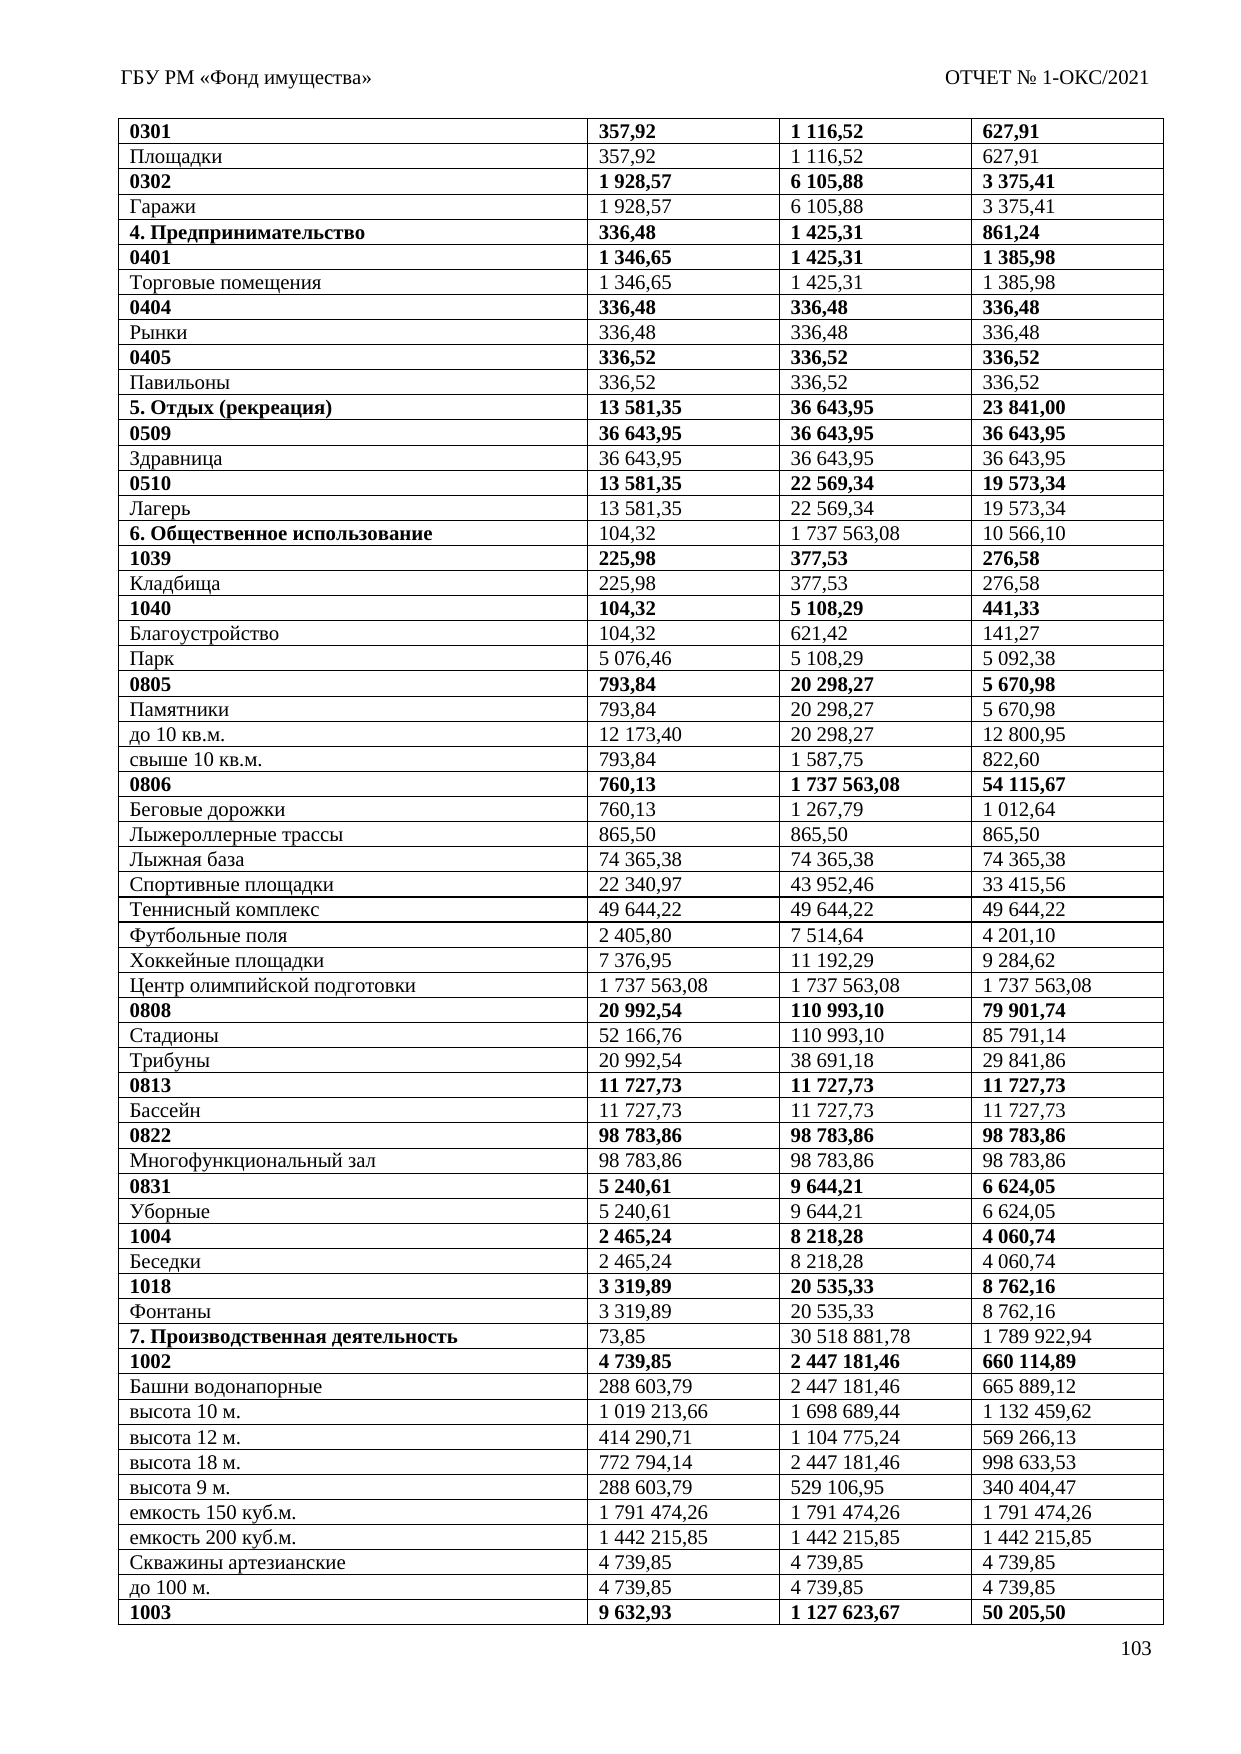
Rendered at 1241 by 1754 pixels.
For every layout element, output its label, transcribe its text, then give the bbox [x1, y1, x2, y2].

table_cell 9 644,21 [780, 1174, 971, 1198]
table_cell 13 581,35 [588, 496, 779, 520]
table_cell Лыжероллерные трассы [119, 822, 587, 846]
table_cell 1 587,75 [780, 747, 971, 771]
table_cell 104,32 [588, 521, 779, 545]
table_cell 1 127 623,67 [780, 1600, 971, 1624]
table_cell 1 267,79 [780, 797, 971, 821]
table_cell 1 789 922,94 [972, 1324, 1163, 1348]
table_cell 1 737 563,08 [780, 772, 971, 796]
table_cell 1039 [119, 546, 587, 570]
table_cell 6 624,05 [972, 1199, 1163, 1223]
table_cell 336,48 [588, 295, 779, 319]
table_cell 0813 [119, 1073, 587, 1097]
table_cell 377,53 [780, 546, 971, 570]
table_cell 0831 [119, 1174, 587, 1198]
table_cell 23 841,00 [972, 395, 1163, 419]
table_cell 336,48 [588, 220, 779, 244]
table_cell 19 573,34 [972, 471, 1163, 495]
table_cell 8 218,28 [780, 1249, 971, 1273]
table_cell высота 9 м. [119, 1475, 587, 1499]
table_cell 4 739,85 [972, 1550, 1163, 1574]
table_cell емкость 200 куб.м. [119, 1525, 587, 1549]
table_cell 336,52 [588, 370, 779, 394]
table_cell 4 060,74 [972, 1249, 1163, 1273]
table_cell 4 201,10 [972, 923, 1163, 947]
table_cell 772 794,14 [588, 1450, 779, 1474]
table_cell 865,50 [972, 822, 1163, 846]
table_cell 2 447 181,46 [780, 1349, 971, 1373]
table_cell Площадки [119, 144, 587, 168]
table_cell 5 240,61 [588, 1199, 779, 1223]
table_cell 2 447 181,46 [780, 1450, 971, 1474]
table_cell 20 298,27 [780, 697, 971, 721]
table_cell 793,84 [588, 697, 779, 721]
table_cell 1 385,98 [972, 245, 1163, 269]
table_cell 11 727,73 [972, 1073, 1163, 1097]
table_cell 1 425,31 [780, 220, 971, 244]
table_cell 0302 [119, 169, 587, 193]
table_cell 6 624,05 [972, 1174, 1163, 1198]
table_cell 1 737 563,08 [588, 973, 779, 997]
table_cell 336,48 [972, 295, 1163, 319]
table_cell 288 603,79 [588, 1475, 779, 1499]
table_cell 1 019 213,66 [588, 1400, 779, 1423]
table_cell 5 108,29 [780, 596, 971, 620]
table_cell 1 928,57 [588, 169, 779, 193]
table_cell 665 889,12 [972, 1374, 1163, 1398]
table_cell 1 928,57 [588, 195, 779, 218]
table_cell Многофункциональный зал [119, 1149, 587, 1172]
table_cell Павильоны [119, 370, 587, 394]
table_cell высота 10 м. [119, 1400, 587, 1423]
table_cell 5 240,61 [588, 1174, 779, 1198]
table_cell 50 205,50 [972, 1600, 1163, 1624]
table_cell 0822 [119, 1123, 587, 1147]
table_cell Трибуны [119, 1048, 587, 1072]
table_cell Рынки [119, 320, 587, 344]
table_cell 5 108,29 [780, 646, 971, 670]
table_cell 340 404,47 [972, 1475, 1163, 1499]
table_cell 11 727,73 [780, 1073, 971, 1097]
table_cell 861,24 [972, 220, 1163, 244]
table_cell 9 284,62 [972, 948, 1163, 972]
table_cell 11 192,29 [780, 948, 971, 972]
table_cell 1 442 215,85 [780, 1525, 971, 1549]
table_cell 336,48 [780, 295, 971, 319]
table_cell 98 783,86 [588, 1149, 779, 1172]
table_cell 54 115,67 [972, 772, 1163, 796]
table_cell 110 993,10 [780, 1023, 971, 1047]
table_cell 288 603,79 [588, 1374, 779, 1398]
table_cell свыше 10 кв.м. [119, 747, 587, 771]
table_cell 1003 [119, 1600, 587, 1624]
table_cell 1002 [119, 1349, 587, 1373]
table_cell 5 076,46 [588, 646, 779, 670]
table_cell 74 365,38 [972, 847, 1163, 871]
table_cell 20 992,54 [588, 1048, 779, 1072]
table_cell 8 218,28 [780, 1224, 971, 1248]
table_cell Торговые помещения [119, 270, 587, 294]
table_cell Лагерь [119, 496, 587, 520]
table_cell 336,52 [780, 345, 971, 369]
table_cell 74 365,38 [780, 847, 971, 871]
table_cell 36 643,95 [780, 395, 971, 419]
table_cell 1004 [119, 1224, 587, 1248]
table_cell 43 952,46 [780, 872, 971, 896]
table_cell Скважины артезианские [119, 1550, 587, 1574]
table_cell 377,53 [780, 571, 971, 595]
table_cell Беседки [119, 1249, 587, 1273]
table_cell 1 116,52 [780, 144, 971, 168]
table_cell 0808 [119, 998, 587, 1022]
table_cell 336,52 [780, 370, 971, 394]
table_cell 8 762,16 [972, 1299, 1163, 1323]
table_cell Гаражи [119, 195, 587, 218]
table_cell 141,27 [972, 621, 1163, 645]
table_cell 3 375,41 [972, 169, 1163, 193]
table_cell Уборные [119, 1199, 587, 1223]
table_cell 793,84 [588, 671, 779, 696]
table_cell 8 762,16 [972, 1274, 1163, 1298]
table_cell 1 791 474,26 [972, 1500, 1163, 1524]
table_cell 0301 [119, 119, 587, 143]
table_cell 1 116,52 [780, 119, 971, 143]
table_cell 1 442 215,85 [972, 1525, 1163, 1549]
table_cell 36 643,95 [780, 420, 971, 444]
table_cell 2 465,24 [588, 1224, 779, 1248]
table_cell 74 365,38 [588, 847, 779, 871]
table_cell 793,84 [588, 747, 779, 771]
table_cell 822,60 [972, 747, 1163, 771]
table_cell 1 698 689,44 [780, 1400, 971, 1423]
table_cell 85 791,14 [972, 1023, 1163, 1047]
table_cell 20 298,27 [780, 722, 971, 746]
table_cell 1 791 474,26 [780, 1500, 971, 1524]
table_cell 4 739,85 [780, 1550, 971, 1574]
table_cell Башни водонапорные [119, 1374, 587, 1398]
table_cell 0405 [119, 345, 587, 369]
table_cell 36 643,95 [588, 420, 779, 444]
table_cell 22 569,34 [780, 496, 971, 520]
table_cell 98 783,86 [780, 1149, 971, 1172]
table_cell 4 060,74 [972, 1224, 1163, 1248]
table_cell 1 385,98 [972, 270, 1163, 294]
table_cell 36 643,95 [972, 420, 1163, 444]
table_cell 660 114,89 [972, 1349, 1163, 1373]
table_cell 336,52 [588, 345, 779, 369]
table_cell 7. Производственная деятельность [119, 1324, 587, 1348]
table_cell высота 12 м. [119, 1425, 587, 1449]
table_cell 1 737 563,08 [780, 521, 971, 545]
table_cell 36 643,95 [972, 446, 1163, 469]
table_cell до 10 кв.м. [119, 722, 587, 746]
table_cell 5 670,98 [972, 671, 1163, 696]
table_cell 52 166,76 [588, 1023, 779, 1047]
table_cell 20 992,54 [588, 998, 779, 1022]
table_cell 20 535,33 [780, 1299, 971, 1323]
table_cell 9 644,21 [780, 1199, 971, 1223]
table_cell 225,98 [588, 571, 779, 595]
table_cell 529 106,95 [780, 1475, 971, 1499]
table_cell Хоккейные площадки [119, 948, 587, 972]
table_cell 12 800,95 [972, 722, 1163, 746]
table_cell 5 092,38 [972, 646, 1163, 670]
table_cell 4 739,85 [972, 1575, 1163, 1599]
table_cell 0404 [119, 295, 587, 319]
table_cell 19 573,34 [972, 496, 1163, 520]
table_cell 7 376,95 [588, 948, 779, 972]
table_cell 36 643,95 [780, 446, 971, 469]
table_cell 1 012,64 [972, 797, 1163, 821]
table_cell 3 319,89 [588, 1274, 779, 1298]
table_cell 1 791 474,26 [588, 1500, 779, 1524]
table_cell 98 783,86 [972, 1149, 1163, 1172]
table_cell 104,32 [588, 596, 779, 620]
table_cell 3 375,41 [972, 195, 1163, 218]
table_cell Лыжная база [119, 847, 587, 871]
table_cell 760,13 [588, 797, 779, 821]
table_cell 865,50 [588, 822, 779, 846]
table_cell Центр олимпийской подготовки [119, 973, 587, 997]
table_cell 4 739,85 [588, 1349, 779, 1373]
table_cell 22 569,34 [780, 471, 971, 495]
table_cell 569 266,13 [972, 1425, 1163, 1449]
table_cell 0806 [119, 772, 587, 796]
table_cell 3 319,89 [588, 1299, 779, 1323]
table_cell 1 737 563,08 [780, 973, 971, 997]
table_cell 1040 [119, 596, 587, 620]
table_cell 9 632,93 [588, 1600, 779, 1624]
table_cell 5 670,98 [972, 697, 1163, 721]
table_cell Беговые дорожки [119, 797, 587, 821]
table_cell Футбольные поля [119, 923, 587, 947]
table_cell Благоустройство [119, 621, 587, 645]
table_cell 336,52 [972, 345, 1163, 369]
table_cell 414 290,71 [588, 1425, 779, 1449]
table_cell 11 727,73 [588, 1098, 779, 1122]
table_cell 336,52 [972, 370, 1163, 394]
table_cell 865,50 [780, 822, 971, 846]
table_cell 98 783,86 [780, 1123, 971, 1147]
table_cell 276,58 [972, 546, 1163, 570]
table_cell 1 346,65 [588, 245, 779, 269]
table_cell 1 346,65 [588, 270, 779, 294]
table_cell 7 514,64 [780, 923, 971, 947]
table_cell 4 739,85 [588, 1575, 779, 1599]
table_cell Памятники [119, 697, 587, 721]
table_cell 30 518 881,78 [780, 1324, 971, 1348]
table_cell 760,13 [588, 772, 779, 796]
table_cell 20 535,33 [780, 1274, 971, 1298]
table_cell Парк [119, 646, 587, 670]
table_cell до 100 м. [119, 1575, 587, 1599]
table_cell 79 901,74 [972, 998, 1163, 1022]
table_cell 441,33 [972, 596, 1163, 620]
table_cell 33 415,56 [972, 872, 1163, 896]
table_cell Стадионы [119, 1023, 587, 1047]
table_cell 627,91 [972, 144, 1163, 168]
table_cell 49 644,22 [972, 898, 1163, 921]
table_cell емкость 150 куб.м. [119, 1500, 587, 1524]
table_cell 1018 [119, 1274, 587, 1298]
table_cell 276,58 [972, 571, 1163, 595]
table_cell 0805 [119, 671, 587, 696]
table_cell 2 465,24 [588, 1249, 779, 1273]
table_cell 110 993,10 [780, 998, 971, 1022]
table_cell 12 173,40 [588, 722, 779, 746]
table_cell 29 841,86 [972, 1048, 1163, 1072]
table_cell 11 727,73 [972, 1098, 1163, 1122]
table_cell 13 581,35 [588, 395, 779, 419]
table_cell 104,32 [588, 621, 779, 645]
table_cell 627,91 [972, 119, 1163, 143]
table_cell 4 739,85 [588, 1550, 779, 1574]
table_cell 621,42 [780, 621, 971, 645]
table_cell 357,92 [588, 119, 779, 143]
table_cell 11 727,73 [780, 1098, 971, 1122]
table_cell 0509 [119, 420, 587, 444]
table_cell 5. Отдых (рекреация) [119, 395, 587, 419]
table_cell 6 105,88 [780, 169, 971, 193]
table_cell Теннисный комплекс [119, 898, 587, 921]
table_cell 49 644,22 [780, 898, 971, 921]
table_cell 357,92 [588, 144, 779, 168]
table_cell 2 447 181,46 [780, 1374, 971, 1398]
table_cell 225,98 [588, 546, 779, 570]
table_cell 2 405,80 [588, 923, 779, 947]
table_cell 98 783,86 [972, 1123, 1163, 1147]
table_cell 38 691,18 [780, 1048, 971, 1072]
table_cell 336,48 [972, 320, 1163, 344]
table_cell 13 581,35 [588, 471, 779, 495]
table_cell высота 18 м. [119, 1450, 587, 1474]
table_cell 49 644,22 [588, 898, 779, 921]
table_cell 6 105,88 [780, 195, 971, 218]
table_cell 1 737 563,08 [972, 973, 1163, 997]
table_cell 22 340,97 [588, 872, 779, 896]
table_cell 998 633,53 [972, 1450, 1163, 1474]
table_cell 10 566,10 [972, 521, 1163, 545]
table_cell 6. Общественное использование [119, 521, 587, 545]
table_cell Кладбища [119, 571, 587, 595]
table_cell 73,85 [588, 1324, 779, 1348]
table_cell 4. Предпринимательство [119, 220, 587, 244]
table_cell 98 783,86 [588, 1123, 779, 1147]
table_cell 1 425,31 [780, 245, 971, 269]
table_cell 0510 [119, 471, 587, 495]
table_cell 11 727,73 [588, 1073, 779, 1097]
table_cell 36 643,95 [588, 446, 779, 469]
table_cell 4 739,85 [780, 1575, 971, 1599]
table_cell 20 298,27 [780, 671, 971, 696]
table_cell Фонтаны [119, 1299, 587, 1323]
table_cell 0401 [119, 245, 587, 269]
table_cell Здравница [119, 446, 587, 469]
table_cell Спортивные площадки [119, 872, 587, 896]
table_cell 1 425,31 [780, 270, 971, 294]
table_cell 336,48 [588, 320, 779, 344]
table_cell 1 442 215,85 [588, 1525, 779, 1549]
table_cell 1 104 775,24 [780, 1425, 971, 1449]
table_cell 336,48 [780, 320, 971, 344]
table_cell 1 132 459,62 [972, 1400, 1163, 1423]
table_cell Бассейн [119, 1098, 587, 1122]
